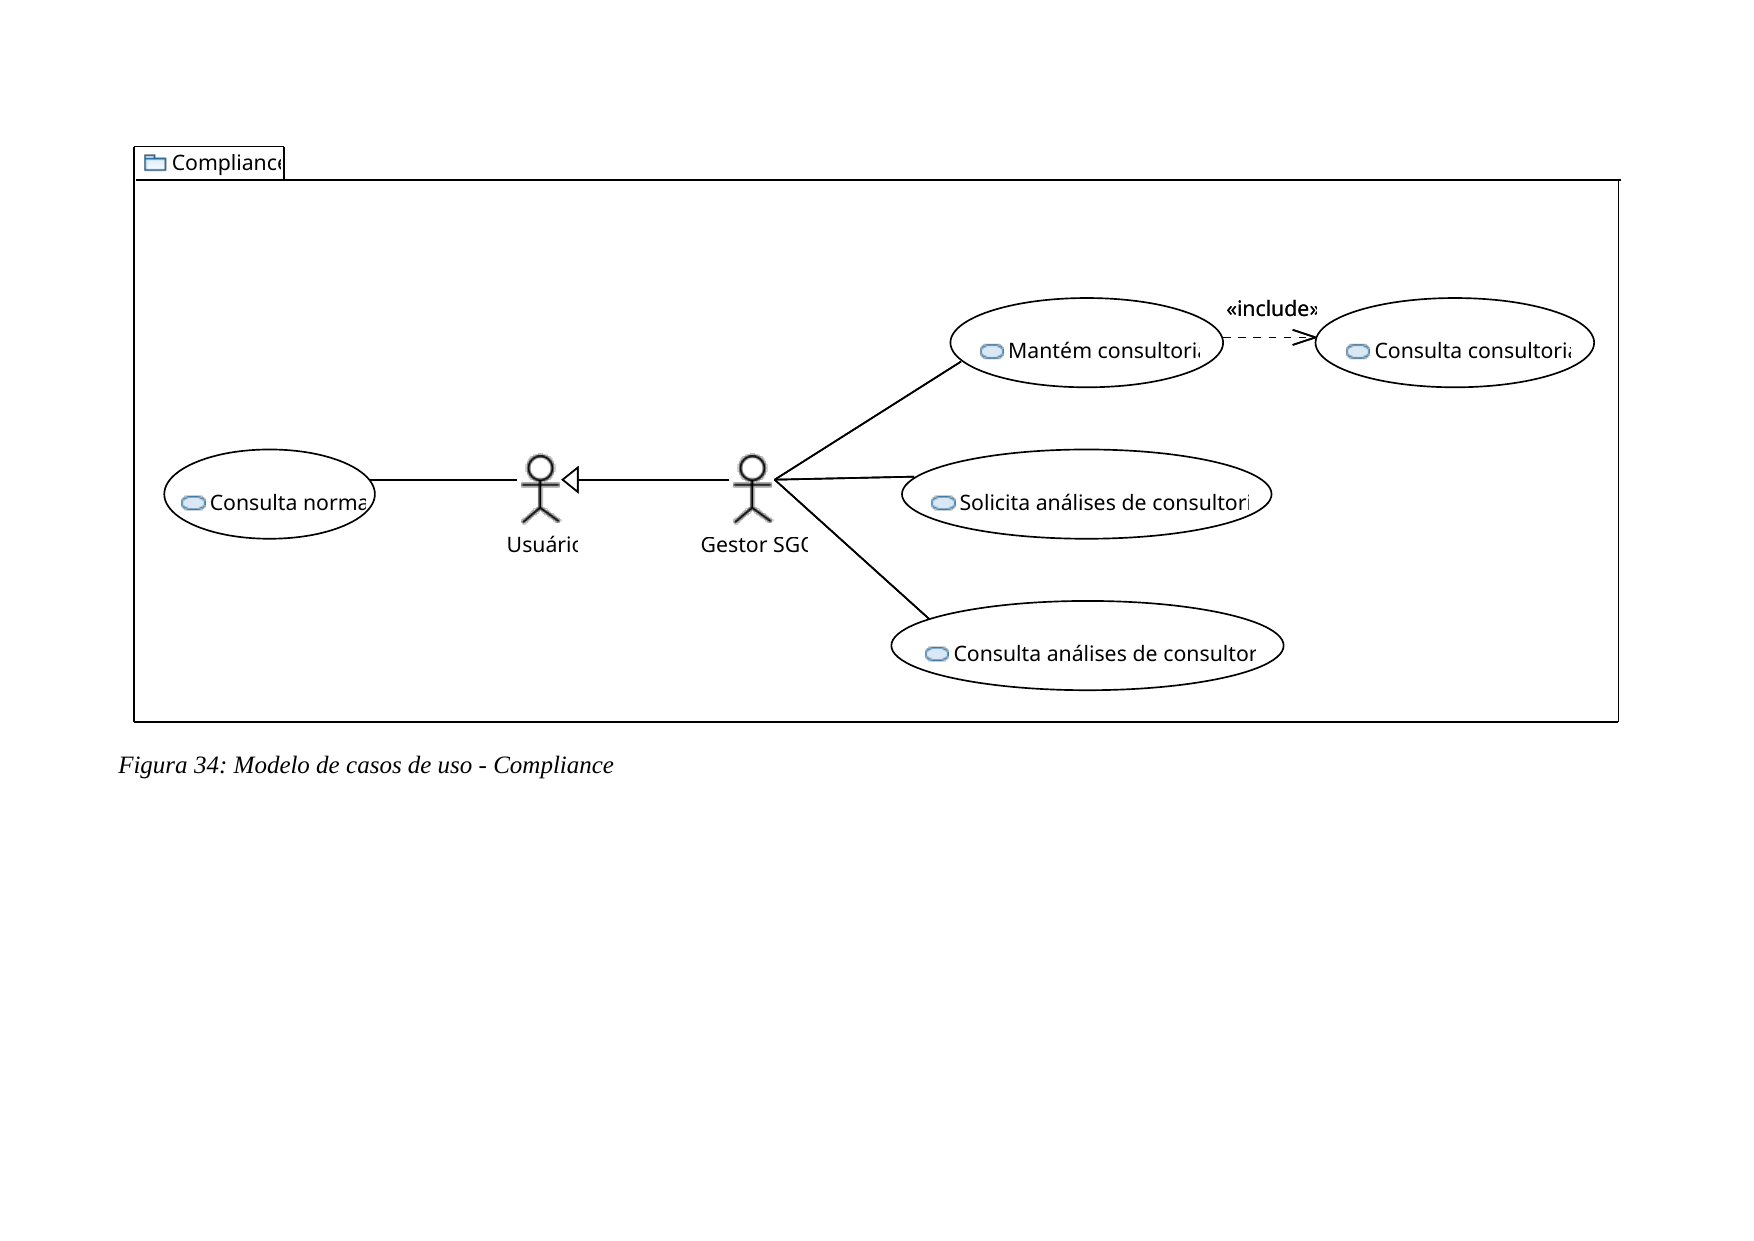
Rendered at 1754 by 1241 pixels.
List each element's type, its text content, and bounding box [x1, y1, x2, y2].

text Figura 34: Modelo de casos de uso - Compliance [118, 131, 1636, 779]
